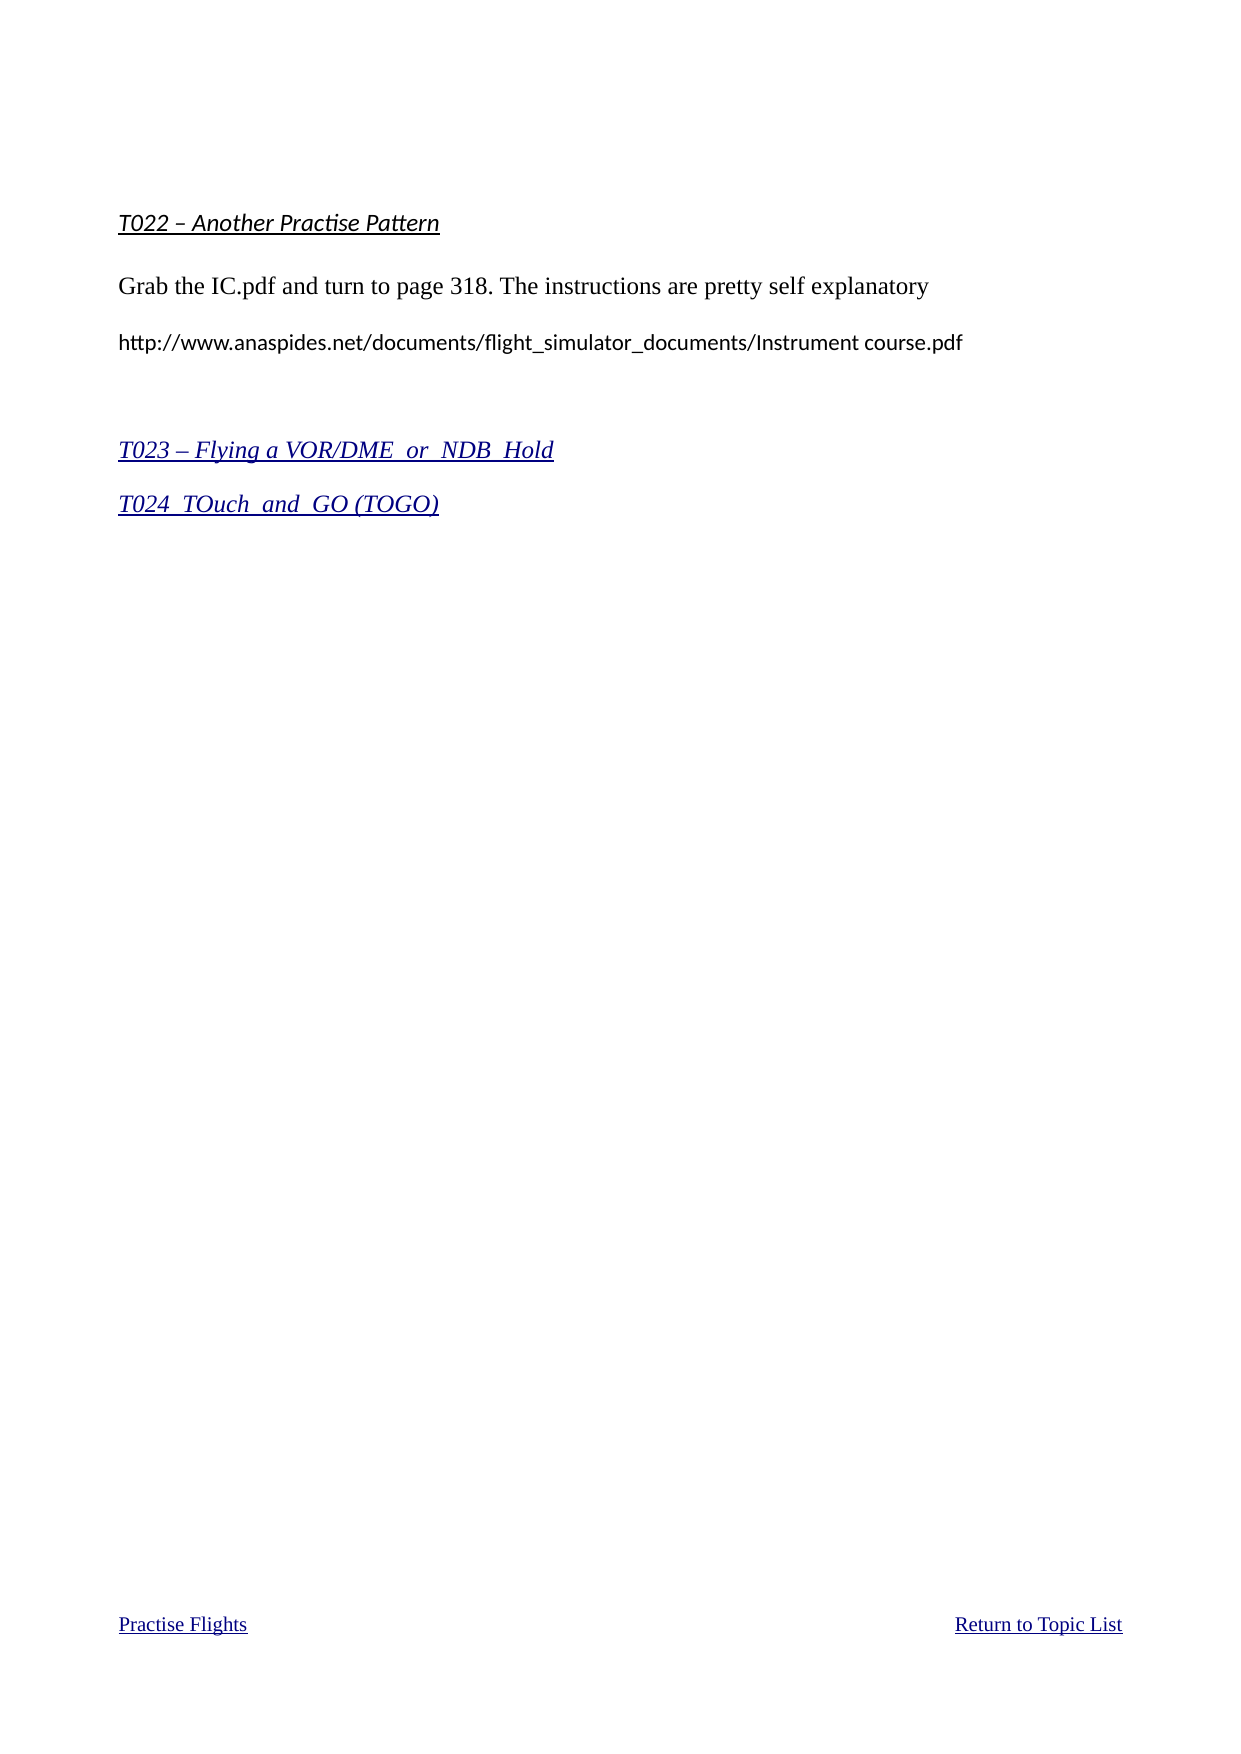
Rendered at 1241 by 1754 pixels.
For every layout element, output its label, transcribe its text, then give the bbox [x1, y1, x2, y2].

text Grab the IC.pdf and turn to page 318. The instructions are pretty self explanatory [118, 271, 1122, 300]
text http://www.anaspides.net/documents/flight_simulator_documents/Instrument course.pdf [118, 328, 1122, 356]
text T023 – Flying a VOR/DME_or_NDB_Hold [118, 435, 1122, 464]
text T022 – Another Practise Pattern [118, 207, 1122, 237]
text T024_TOuch_and_GO (TOGO) [118, 489, 1122, 518]
